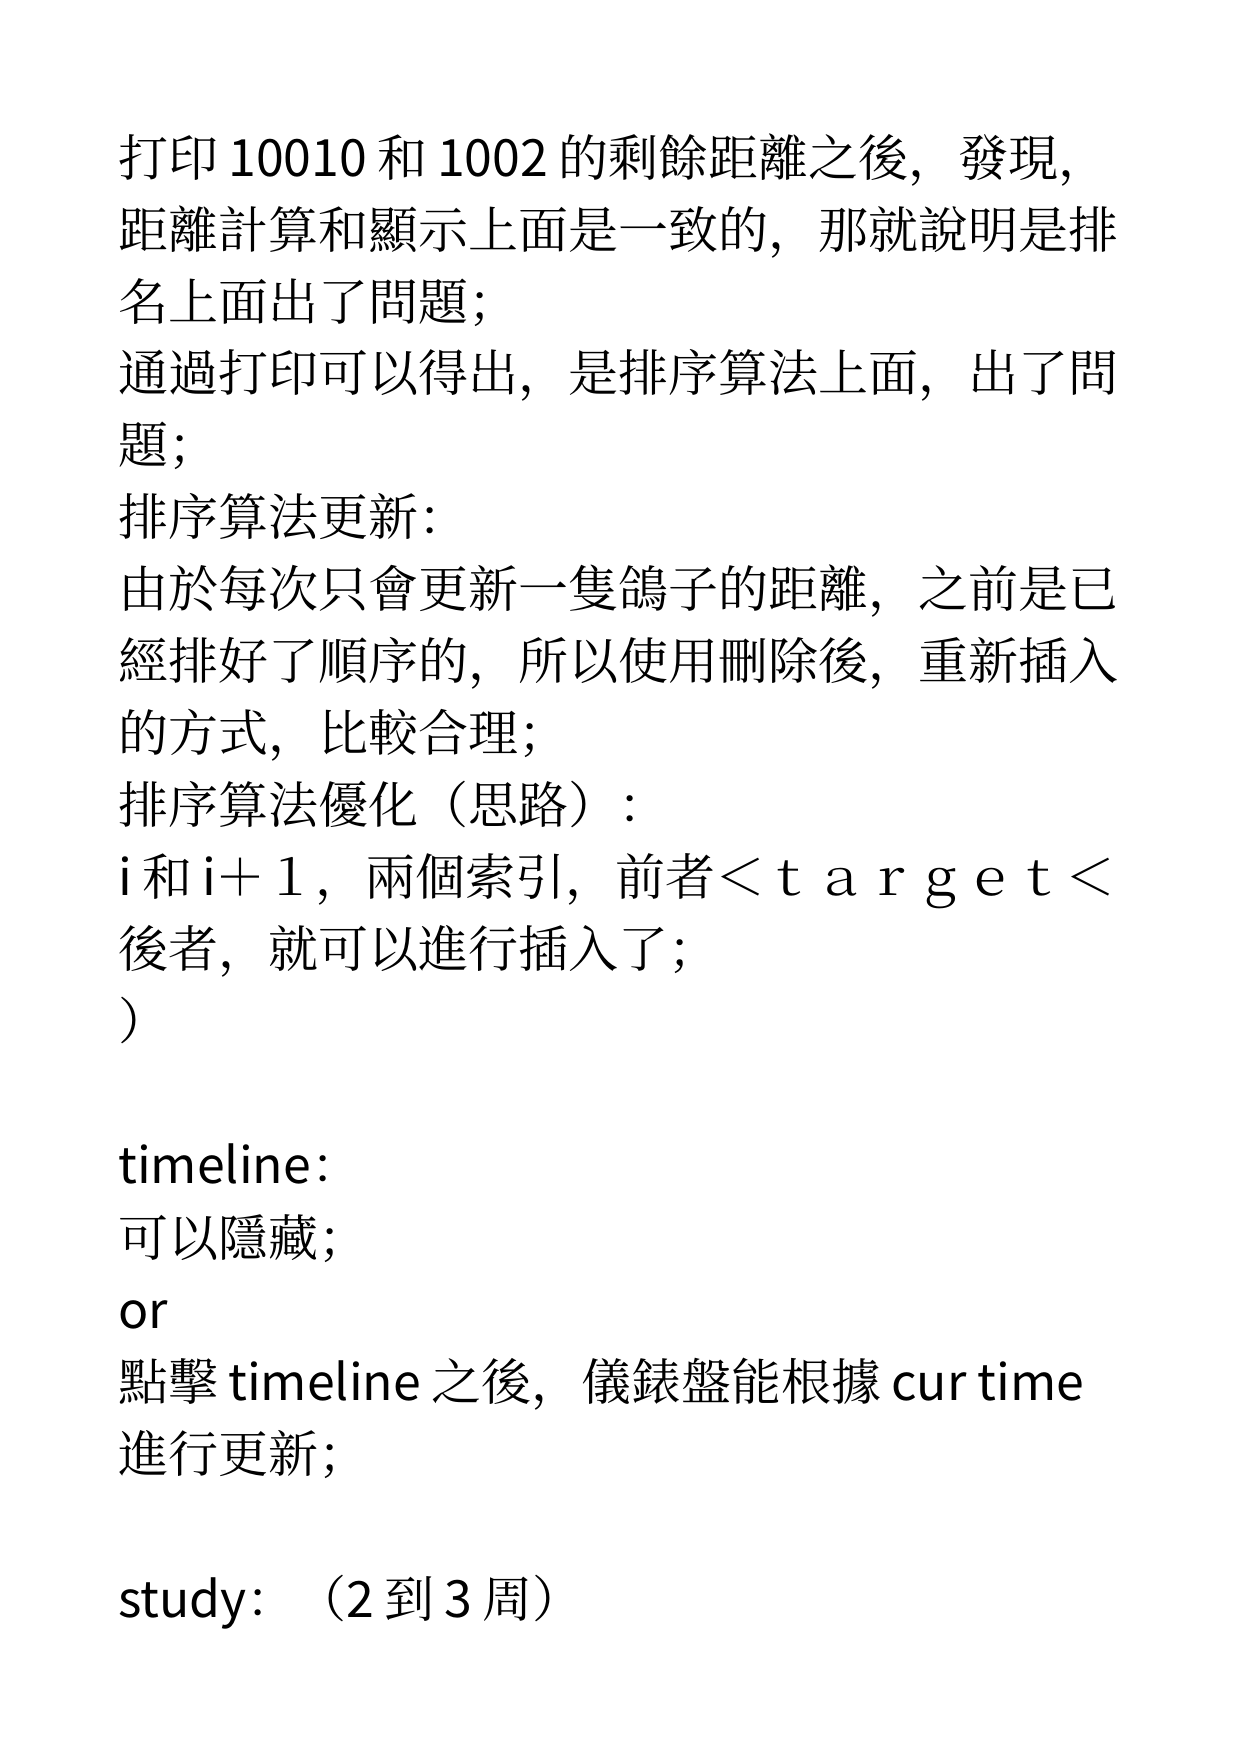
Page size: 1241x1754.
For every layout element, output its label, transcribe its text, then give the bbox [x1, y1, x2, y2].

text ） [118, 982, 1122, 1053]
text study：（2到3周） [118, 1559, 1122, 1632]
text 排序算法更新： [118, 478, 1122, 550]
text 可以隱藏； [118, 1198, 1122, 1270]
text 點擊timeline之後，儀錶盤能根據cur time進行更新； [118, 1343, 1122, 1487]
text 通過打印可以得出，是排序算法上面，出了問題； [118, 334, 1122, 478]
text 打印10010和1002的剩餘距離之後，發現，距離計算和顯示上面是一致的，那就說明是排名上面出了問題； [118, 118, 1122, 334]
text timeline： [118, 1126, 1122, 1198]
text 排序算法優化（思路）： [118, 766, 1122, 837]
text i和i＋１，兩個索引，前者＜ｔａｒｇｅｔ＜後者，就可以進行插入了； [118, 837, 1122, 982]
text or [118, 1270, 1122, 1343]
text 由於每次只會更新一隻鴿子的距離，之前是已經排好了順序的，所以使用刪除後，重新插入的方式，比較合理； [118, 550, 1122, 766]
